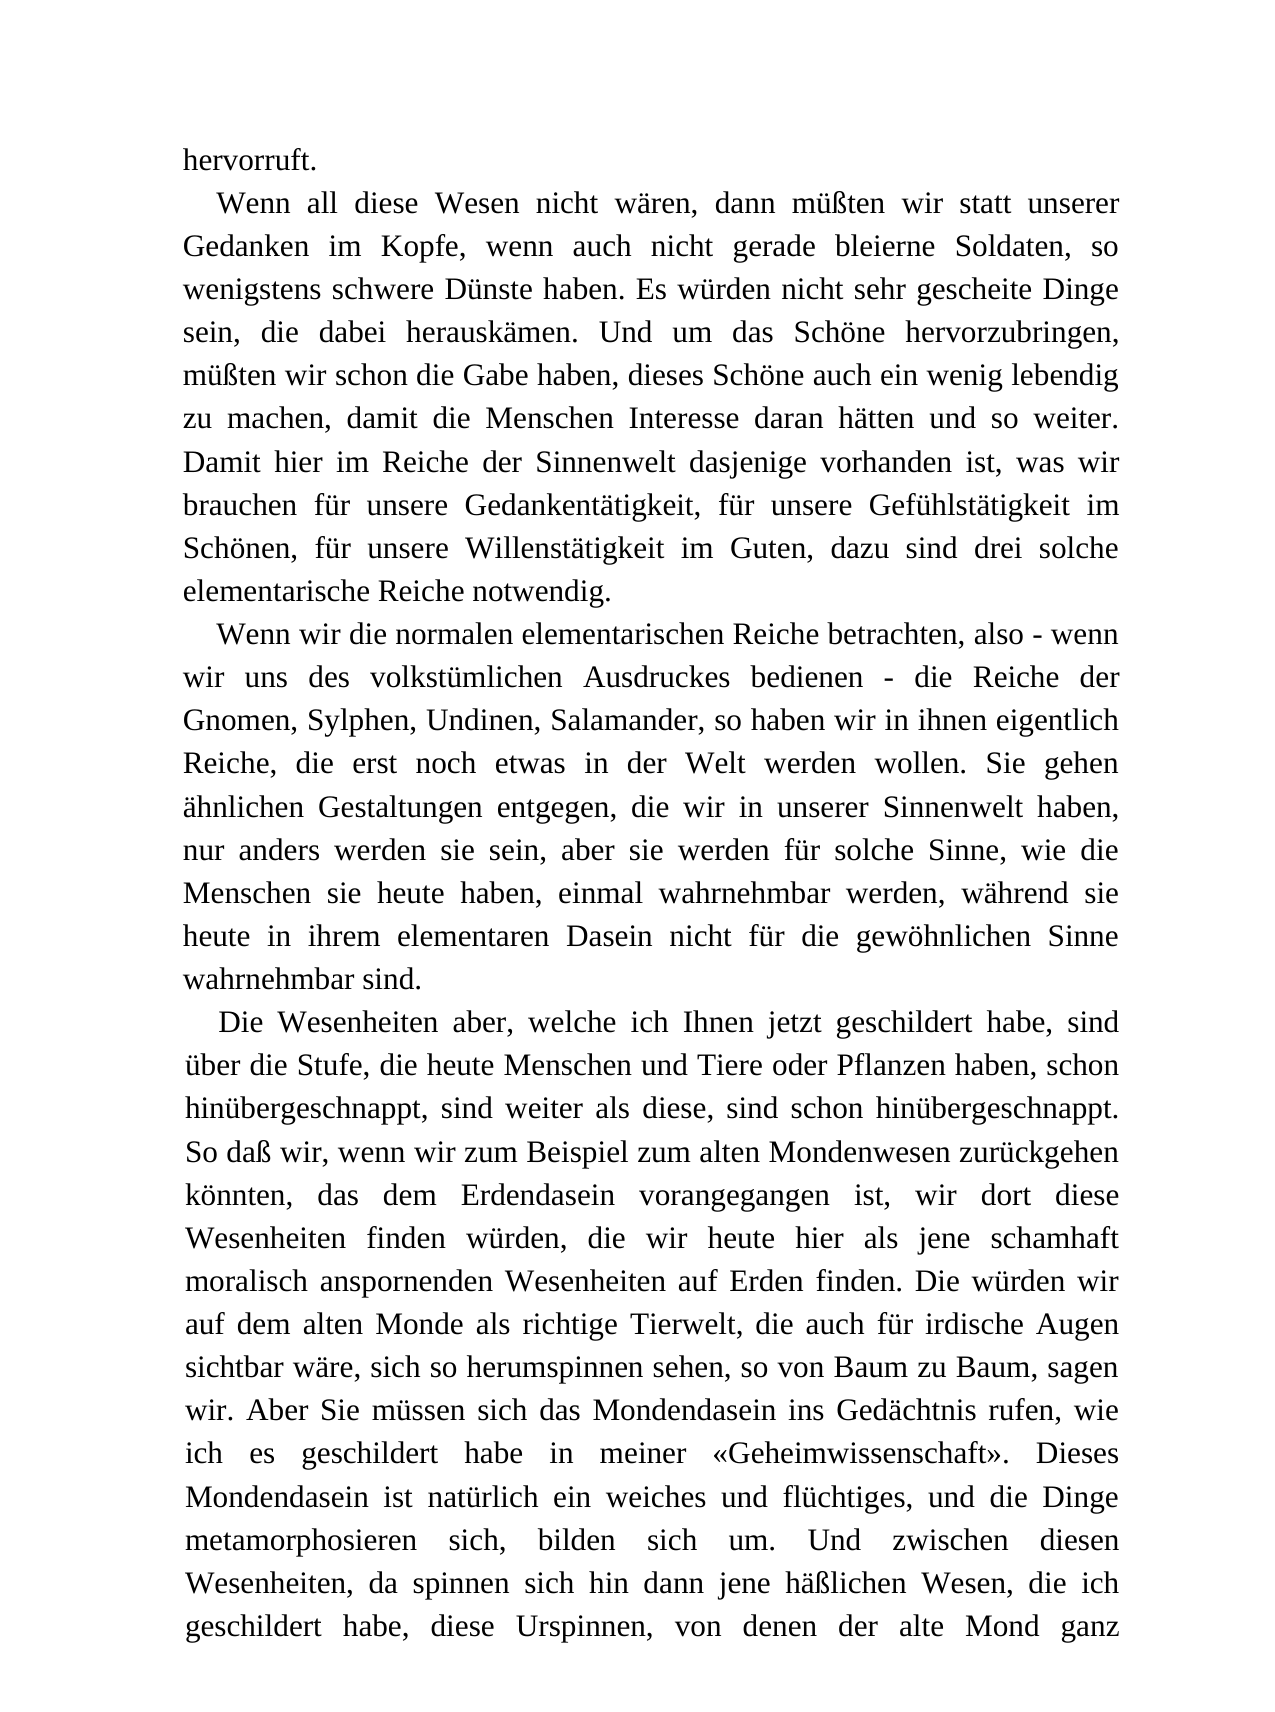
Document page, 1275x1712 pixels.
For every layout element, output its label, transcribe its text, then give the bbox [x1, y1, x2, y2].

text hervorruft. [183, 141, 1120, 177]
text Wenn all diese Wesen nicht wären, dann müßten wir statt unserer Gedanken im Kopfe, wenn auch nicht gerade bleierne Soldaten, so wenigstens schwere Dünste haben. Es würden nicht sehr gescheite Dinge sein, die dabei herauskämen. Und um das Schöne hervorzubringen, müßten wir schon die Gabe haben, dieses Schöne auch ein wenig lebendig zu machen, damit die Menschen Interesse daran hätten und so weiter. Damit hier im Reiche der Sinnenwelt dasjenige vorhanden ist, was wir brauchen für unsere Gedankentätigkeit, für unsere Gefühlstätigkeit im Schönen, für unsere Willenstätigkeit im Guten, dazu sind drei solche elementarische Reiche notwendig. [183, 184, 1120, 608]
text Die Wesenheiten aber, welche ich Ihnen jetzt geschildert habe, sind über die Stufe, die heute Menschen und Tiere oder Pflanzen haben, schon hinübergeschnappt, sind weiter als diese, sind schon hinübergeschnappt. So daß wir, wenn wir zum Beispiel zum alten Mondenwesen zurückgehen könnten, das dem Erdendasein vorangegangen ist, wir dort diese Wesenheiten finden würden, die wir heute hier als jene schamhaft moralisch anspornenden Wesenheiten auf Erden finden. Die würden wir auf dem alten Monde als richtige Tierwelt, die auch für irdische Augen sichtbar wäre, sich so herumspinnen sehen, so von Baum zu Baum, sagen wir. Aber Sie müssen sich das Mondendasein ins Gedächtnis rufen, wie ich es geschildert habe in meiner «Geheimwissenschaft». Dieses Mondendasein ist natürlich ein weiches und flüchtiges, und die Dinge metamorphosieren sich, bilden sich um. Und zwischen diesen Wesenheiten, da spinnen sich hin dann jene häßlichen Wesen, die ich geschildert habe, diese Urspinnen, von denen der alte Mond ganz [185, 1003, 1120, 1643]
text Wenn wir die normalen elementarischen Reiche betrachten, also - wenn wir uns des volkstümlichen Ausdruckes bedienen - die Reiche der Gnomen, Sylphen, Undinen, Salamander, so haben wir in ihnen eigentlich Reiche, die erst noch etwas in der Welt werden wollen. Sie gehen ähnlichen Gestaltungen entgegen, die wir in unserer Sinnenwelt haben, nur anders werden sie sein, aber sie werden für solche Sinne, wie die Menschen sie heute haben, einmal wahrnehmbar werden, während sie heute in ihrem elementaren Dasein nicht für die gewöhnlichen Sinne wahrnehmbar sind. [183, 615, 1120, 996]
